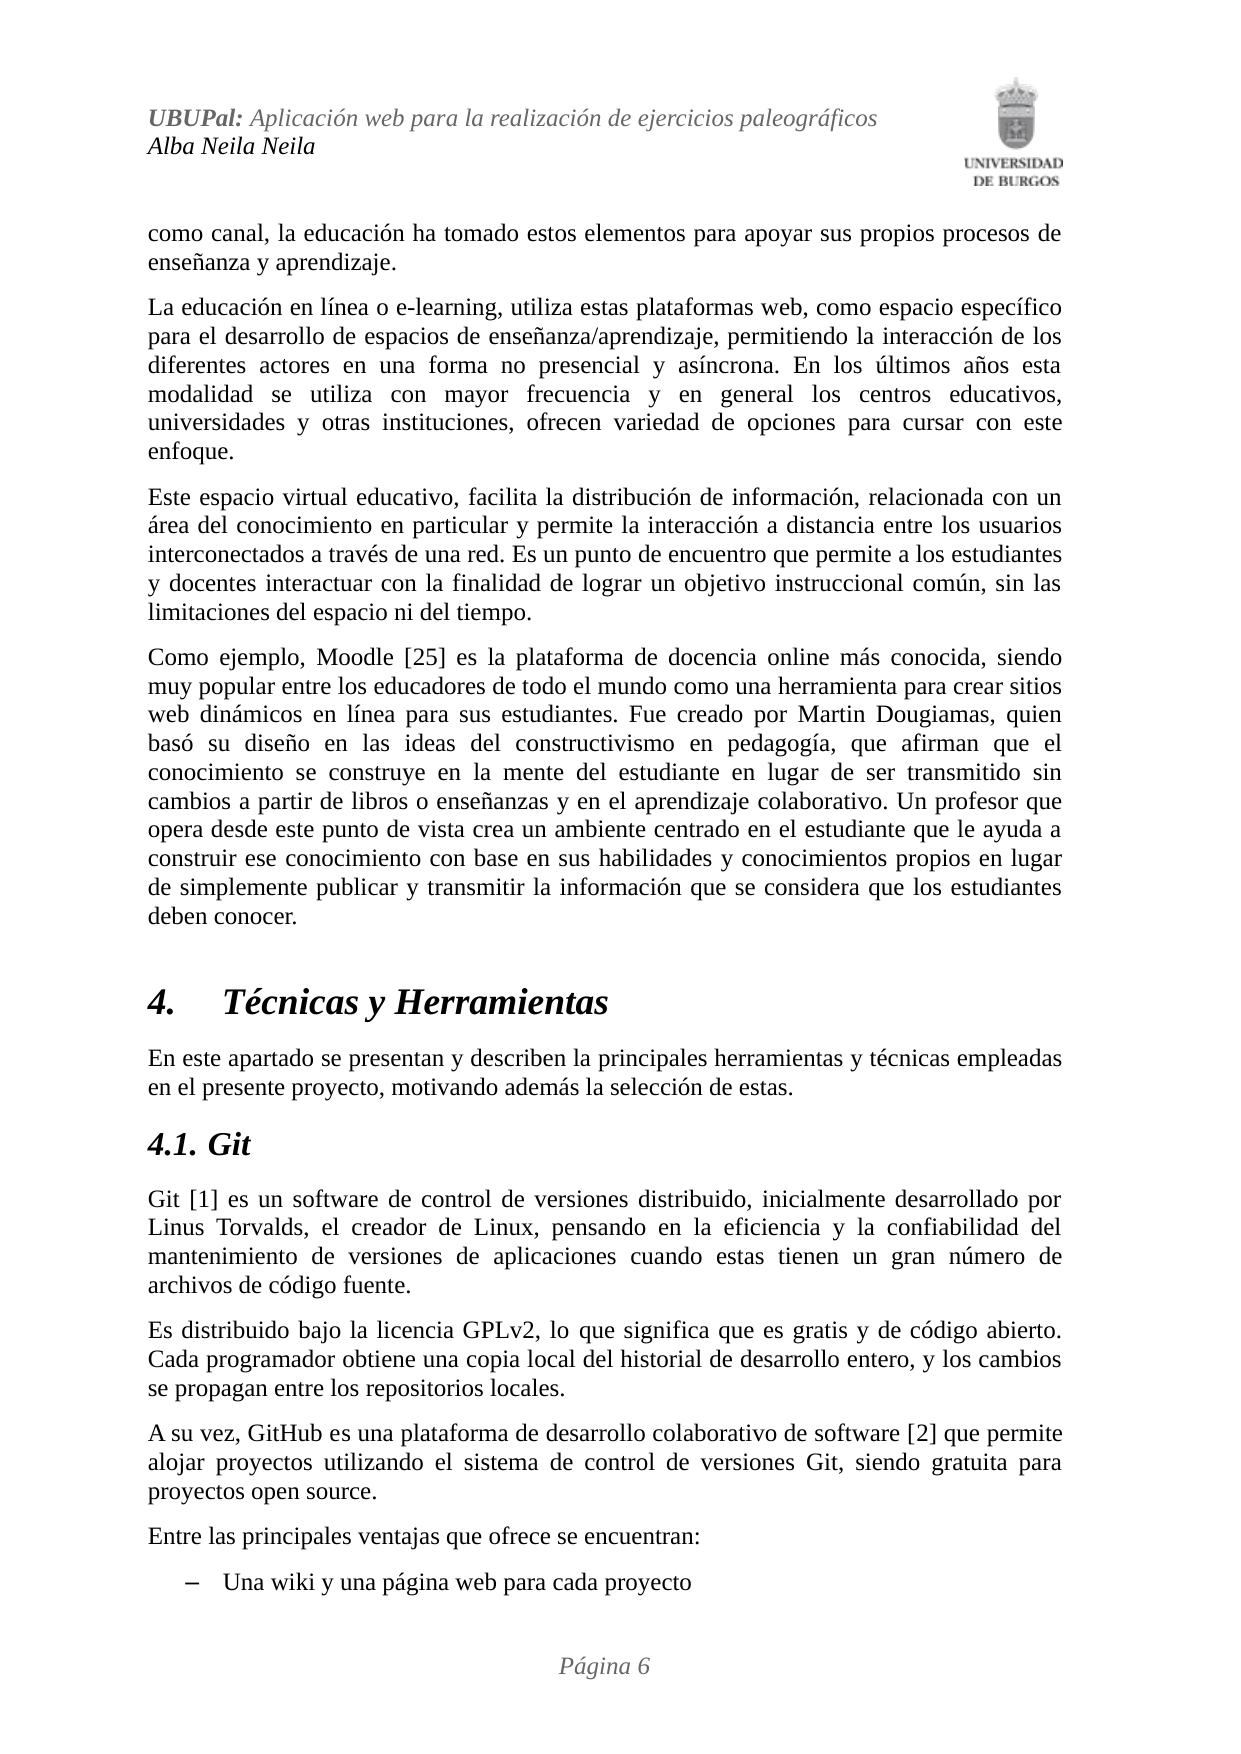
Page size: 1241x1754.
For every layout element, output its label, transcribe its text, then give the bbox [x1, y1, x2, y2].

text Como ejemplo, Moodle [25] es la plataforma de docencia online más conocida, siendo muy popular entre los educadores de todo el mundo como una herramienta para crear sitios web dinámicos en línea para sus estudiantes. Fue creado por Martin Dougiamas, quien basó su diseño en las ideas del constructivismo en pedagogía, que afirman que el conocimiento se construye en la mente del estudiante en lugar de ser transmitido sin cambios a partir de libros o enseñanzas y en el aprendizaje colaborativo. Un profesor que opera desde este punto de vista crea un ambiente centrado en el estudiante que le ayuda a construir ese conocimiento con base en sus habilidades y conocimientos propios en lugar de simplemente publicar y transmitir la información que se considera que los estudiantes deben conocer. [148, 642, 1063, 929]
text como canal, la educación ha tomado estos elementos para apoyar sus propios procesos de enseñanza y aprendizaje. [148, 218, 1063, 276]
subtitle Git [148, 1125, 1063, 1163]
subtitle Técnicas y Herramientas [148, 980, 1063, 1023]
text Entre las principales ventajas que ofrece se encuentran: [148, 1521, 1063, 1550]
text Este espacio virtual educativo, facilita la distribución de información, relacionada con un área del conocimiento en particular y permite la interacción a distancia entre los usuarios interconectados a través de una red. Es un punto de encuentro que permite a los estudiantes y docentes interactuar con la finalidad de lograr un objetivo instruccional común, sin las limitaciones del espacio ni del tiempo. [148, 482, 1063, 625]
picture [964, 77, 1063, 186]
list Una wiki y una página web para cada proyecto [185, 1567, 1063, 1595]
text En este apartado se presentan y describen la principales herramientas y técnicas empleadas en el presente proyecto, motivando además la selección de estas. [148, 1043, 1063, 1101]
text A su vez, GitHub es una plataforma de desarrollo colaborativo de software [2] que permite alojar proyectos utilizando el sistema de control de versiones Git, siendo gratuita para proyectos open source. [148, 1418, 1063, 1504]
text La educación en línea o e-learning, utiliza estas plataformas web, como espacio específico para el desarrollo de espacios de enseñanza/aprendizaje, permitiendo la interacción de los diferentes actores en una forma no presencial y asíncrona. En los últimos años esta modalidad se utiliza con mayor frecuencia y en general los centros educativos, universidades y otras instituciones, ofrecen variedad de opciones para cursar con este enfoque. [148, 292, 1063, 465]
text Es distribuido bajo la licencia GPLv2, lo que significa que es gratis y de código abierto. Cada programador obtiene una copia local del historial de desarrollo entero, y los cambios se propagan entre los repositorios locales. [148, 1315, 1063, 1402]
text Git [1] es un software de control de versiones distribuido, inicialmente desarrollado por Linus Torvalds, el creador de Linux, pensando en la eficiencia y la confiabilidad del mantenimiento de versiones de aplicaciones cuando estas tienen un gran número de archivos de código fuente. [148, 1184, 1063, 1299]
